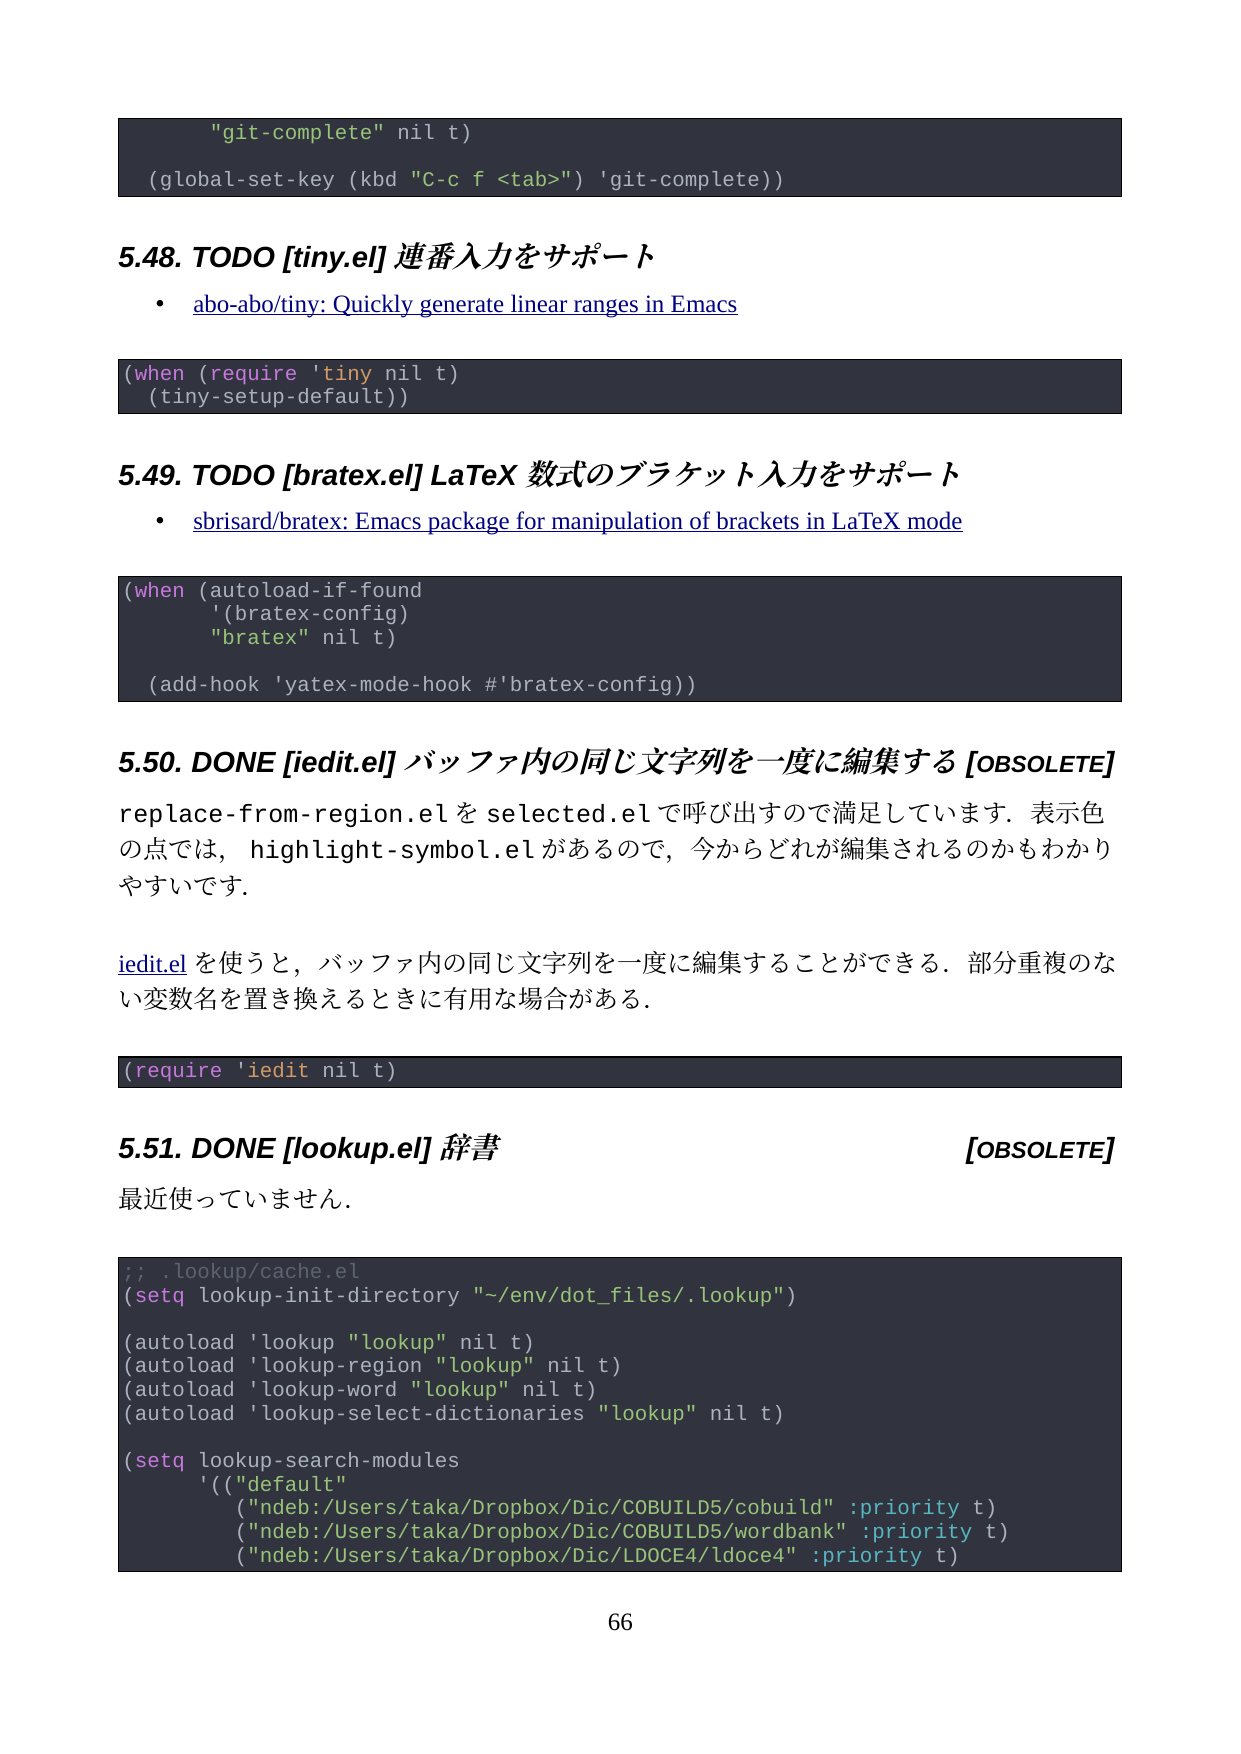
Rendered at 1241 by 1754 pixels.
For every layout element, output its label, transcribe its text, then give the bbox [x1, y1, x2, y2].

text ;; .lookup/cache.el [119, 1258, 1121, 1281]
text (add-hook 'yatex-mode-hook #'bratex-config)) [119, 670, 1121, 701]
text (setq lookup-init-directory "~/env/dot_files/.lookup") [119, 1281, 1121, 1304]
subtitle DONE [lookup.el] 辞書 [obsolete] [118, 1125, 1122, 1167]
text (when (require 'tiny nil t) [119, 360, 1121, 382]
text iedit.el を使うと，バッファ内の同じ文字列を一度に編集することができる．部分重複のない変数名を置き換えるときに有用な場合がある． [118, 943, 1122, 1044]
text (global-set-key (kbd "C-c f <tab>") 'git-complete)) [119, 165, 1121, 196]
text 最近使っていません． [118, 1180, 1122, 1244]
subtitle TODO [tiny.el] 連番入力をサポート [118, 234, 1122, 276]
text (tiny-setup-default)) [119, 382, 1121, 413]
text (autoload 'lookup-region "lookup" nil t) [119, 1352, 1121, 1375]
text (setq lookup-search-modules [119, 1446, 1121, 1470]
text '(bratex-config) [119, 599, 1121, 623]
text '(("default" [119, 1470, 1121, 1493]
text (when (autoload-if-found [119, 577, 1121, 599]
text (autoload 'lookup-select-dictionaries "lookup" nil t) [119, 1399, 1121, 1422]
text ("ndeb:/Users/taka/Dropbox/Dic/COBUILD5/cobuild" :priority t) [119, 1493, 1121, 1517]
subtitle DONE [iedit.el] バッファ内の同じ文字列を一度に編集する [obsolete] [118, 739, 1122, 781]
text replace-from-region.el を selected.el で呼び出すので満足しています．表示色の点では， highlight-symbol.el があるので，今からどれが編集されるのかもわかりやすいです． [118, 794, 1122, 931]
text (autoload 'lookup "lookup" nil t) [119, 1328, 1121, 1352]
list sbrisard/bratex: Emacs package for manipulation of brackets in LaTeX mode [156, 506, 1122, 563]
list abo-abo/tiny: Quickly generate linear ranges in Emacs [156, 289, 1122, 346]
text (autoload 'lookup-word "lookup" nil t) [119, 1375, 1121, 1399]
subtitle TODO [bratex.el] LaTeX 数式のブラケット入力をサポート [118, 451, 1122, 493]
text "bratex" nil t) [119, 623, 1121, 647]
text ("ndeb:/Users/taka/Dropbox/Dic/LDOCE4/ldoce4" :priority t) [119, 1541, 1121, 1571]
text "git-complete" nil t) [119, 119, 1121, 142]
text (require 'iedit nil t) [119, 1058, 1121, 1087]
text ("ndeb:/Users/taka/Dropbox/Dic/COBUILD5/wordbank" :priority t) [119, 1517, 1121, 1541]
